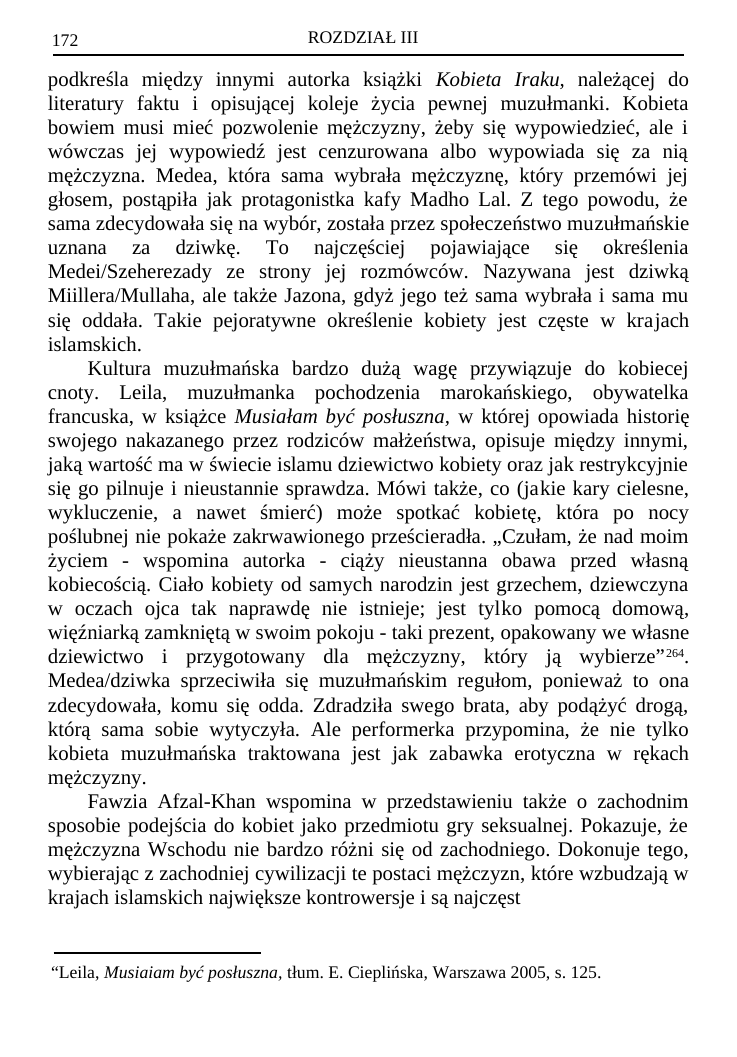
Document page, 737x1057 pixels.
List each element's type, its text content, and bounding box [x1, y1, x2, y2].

text Fawzia Afzal-Khan wspomina w przedstawieniu także o zachodnim sposobie podejścia do kobiet jako przedmiotu gry seksualnej. Pokazuje, że mężczyzna Wschodu nie bardzo różni się od zachodniego. Dokonuje tego, wybierając z zachodniej cywilizacji te postaci mężczyzn, które wzbudzają w krajach islamskich największe kontrowersje i są najczęst­ [48, 789, 689, 909]
text ROZDZIAŁ III [308, 27, 428, 47]
text Kultura muzułmańska bardzo dużą wagę przywiązuje do kobiecej cnoty. Leila, muzułmanka pochodzenia marokańskiego, obywatelka francuska, w książce Musiałam być posłuszna, w której opowiada hi­storię swojego nakazanego przez rodziców małżeństwa, opisuje między innymi, jaką wartość ma w świecie islamu dziewictwo kobiety oraz jak restrykcyjnie się go pilnuje i nieustannie sprawdza. Mówi także, co (ja­kie kary cielesne, wykluczenie, a nawet śmierć) może spotkać kobie­tę, która po nocy poślubnej nie pokaże zakrwawionego prześcieradła. „Czułam, że nad moim życiem - wspomina autorka - ciąży nieustanna obawa przed własną kobiecością. Ciało kobiety od samych narodzin jest grzechem, dziewczyna w oczach ojca tak naprawdę nie istnieje; jest tyl­ko pomocą domową, więźniarką zamkniętą w swoim pokoju - taki pre­zent, opakowany we własne dziewictwo i przygotowany dla mężczyzny, który ją wybierze”264. Medea/dziwka sprzeciwiła się muzułmańskim re­gułom, ponieważ to ona zdecydowała, komu się odda. Zdradziła swego brata, aby podążyć drogą, którą sama sobie wytyczyła. Ale performerka przypomina, że nie tylko kobieta muzułmańska traktowana jest jak za­bawka erotyczna w rękach mężczyzny. [48, 356, 689, 789]
text 172 [52, 29, 84, 50]
text “Leila, Musiaiam być posłuszna, tłum. E. Cieplińska, Warszawa 2005, s. 125. [51, 962, 688, 983]
text podkreśla między innymi autorka książki Kobieta Iraku, należącej do literatury faktu i opisującej koleje życia pewnej muzułmanki. Kobieta bowiem musi mieć pozwolenie mężczyzny, żeby się wypowiedzieć, ale i wówczas jej wypowiedź jest cenzurowana albo wypowiada się za nią mężczyzna. Medea, która sama wybrała mężczyznę, który przemówi jej głosem, postąpiła jak protagonistka kafy Madho Lal. Z tego powodu, że sama zdecydowała się na wybór, została przez społeczeństwo mu­zułmańskie uznana za dziwkę. To najczęściej pojawiające się określenia Medei/Szeherezady ze strony jej rozmówców. Nazywana jest dziwką Miillera/Mullaha, ale także Jazona, gdyż jego też sama wybrała i sama mu się oddała. Takie pejoratywne określenie kobiety jest częste w kra­jach islamskich. [48, 67, 689, 356]
